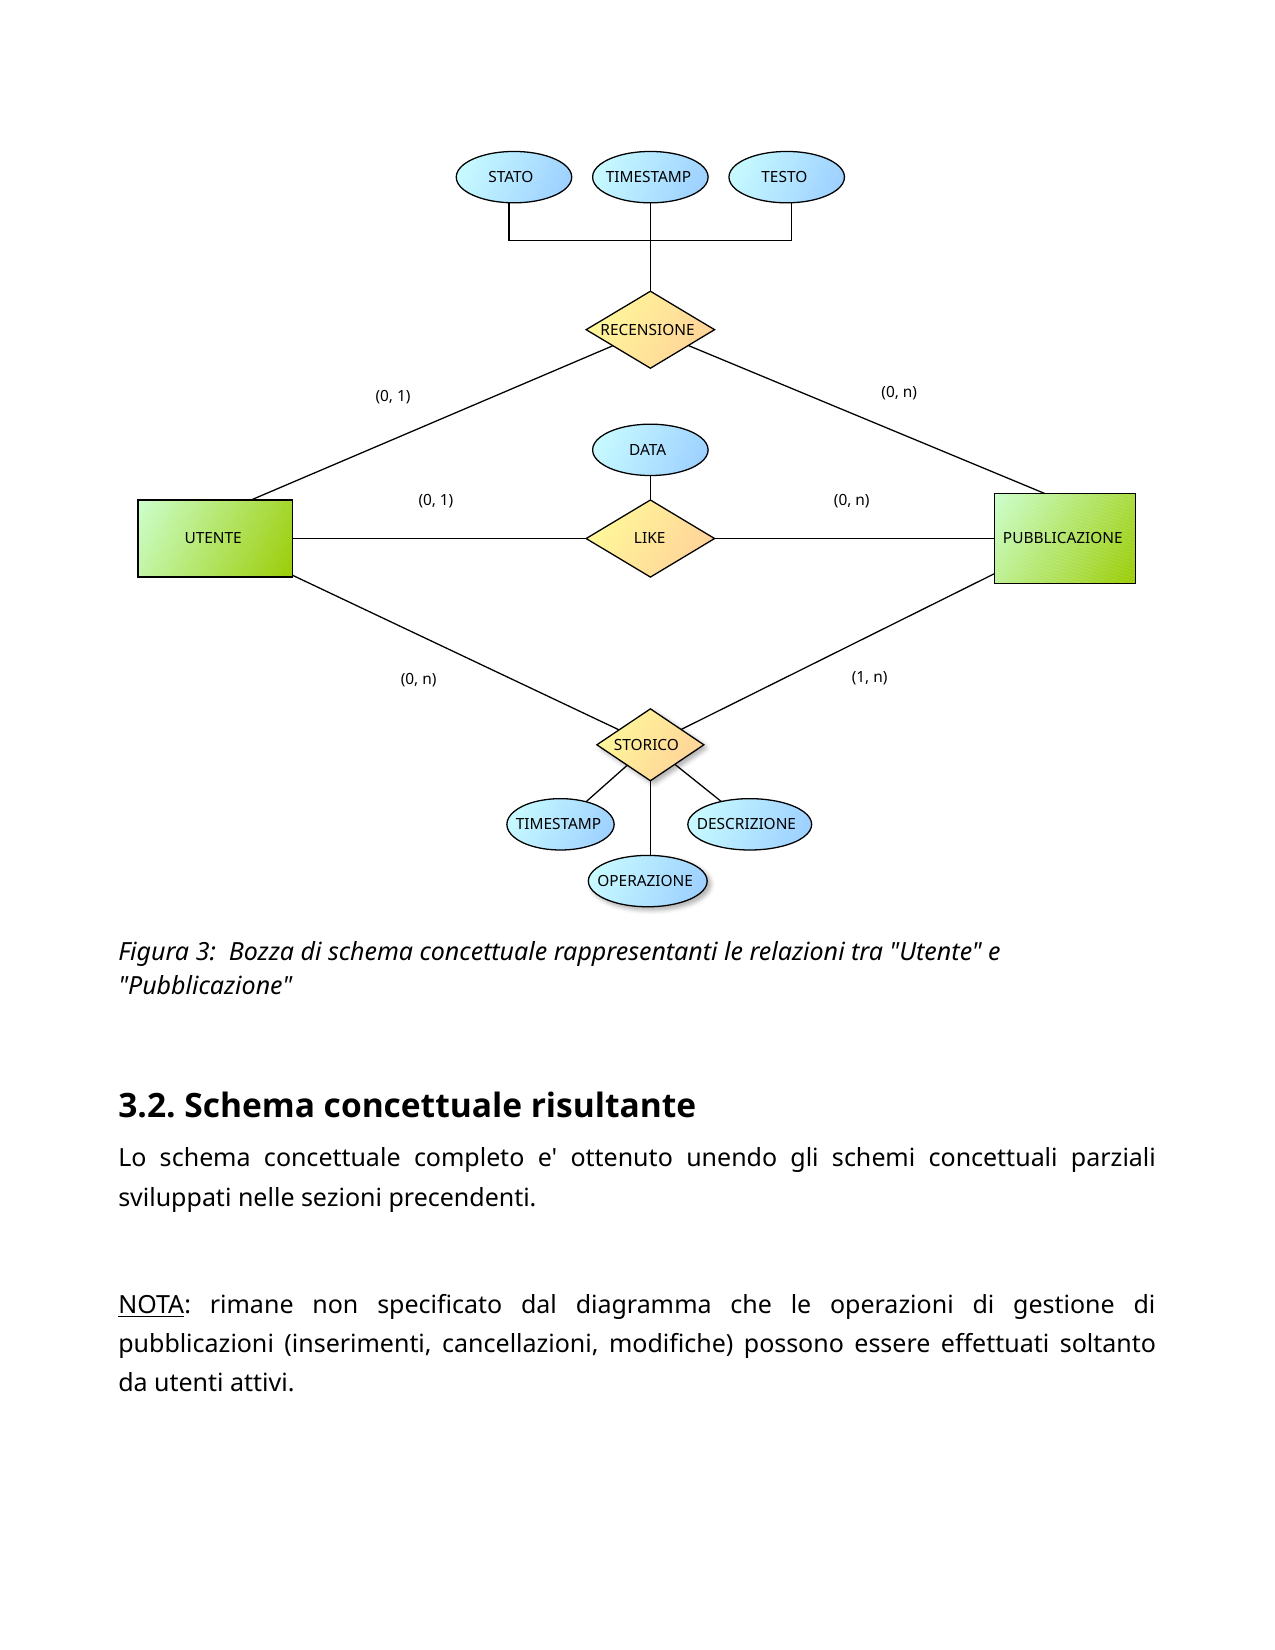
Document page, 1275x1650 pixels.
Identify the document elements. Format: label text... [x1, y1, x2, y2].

subtitle 3.2. Schema concettuale risultante [118, 1082, 1157, 1127]
text Lo schema concettuale completo e' ottenuto unendo gli schemi concettuali parziali sviluppati nelle sezioni precendenti. [118, 1140, 1157, 1213]
text NOTA: rimane non specificato dal diagramma che le operazioni di gestione di pubblicazioni (inserimenti, cancellazioni, modifiche) possono essere effettuati soltanto da utenti attivi. [118, 1287, 1157, 1399]
list Figura 3: Bozza di schema concettuale rappresentanti le relazioni tra "Utente" e "Pubblicazione" [118, 927, 1157, 1002]
